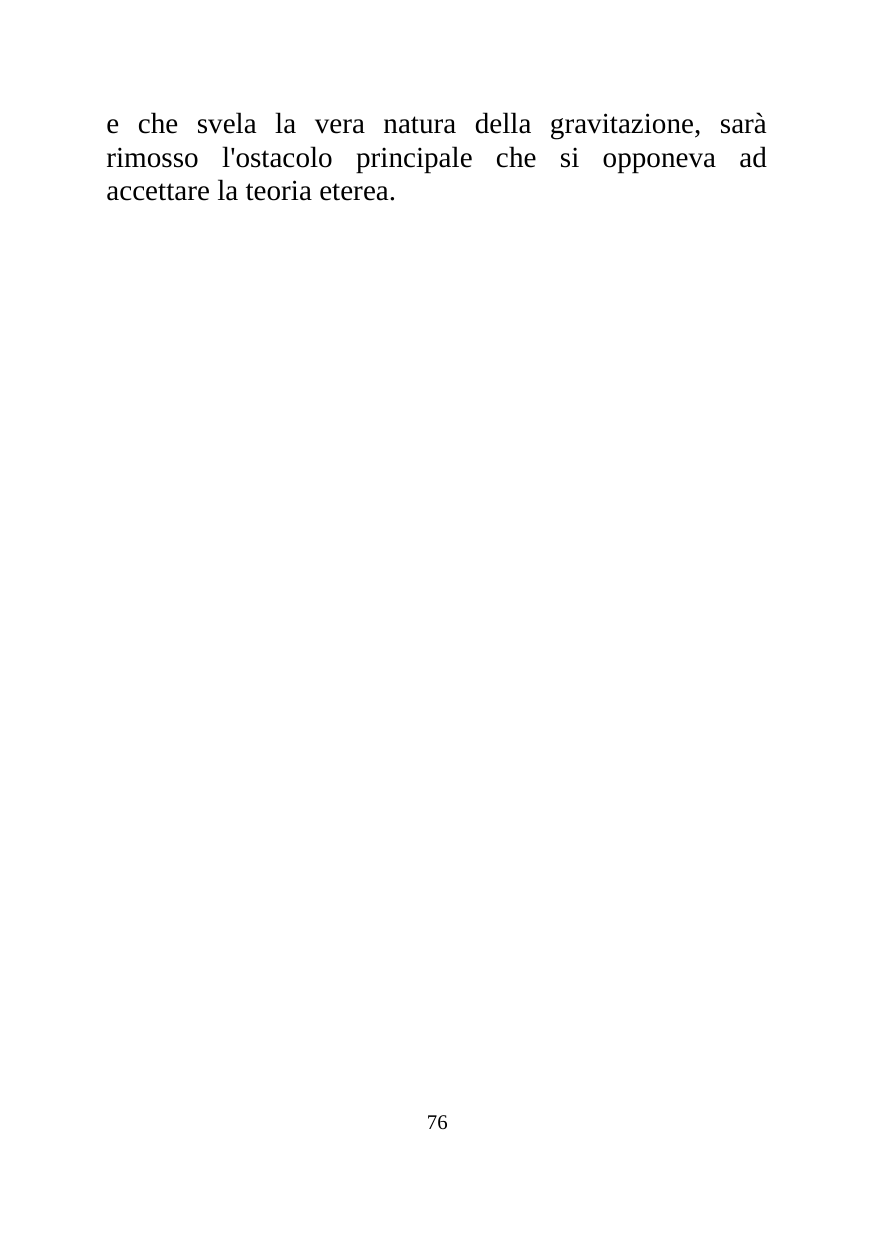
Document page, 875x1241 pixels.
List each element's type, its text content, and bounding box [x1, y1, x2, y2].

text e che svela la vera natura della gravitazione, sarà rimosso l'ostacolo principale che si opponeva ad accettare la teoria eterea. [106, 106, 768, 207]
